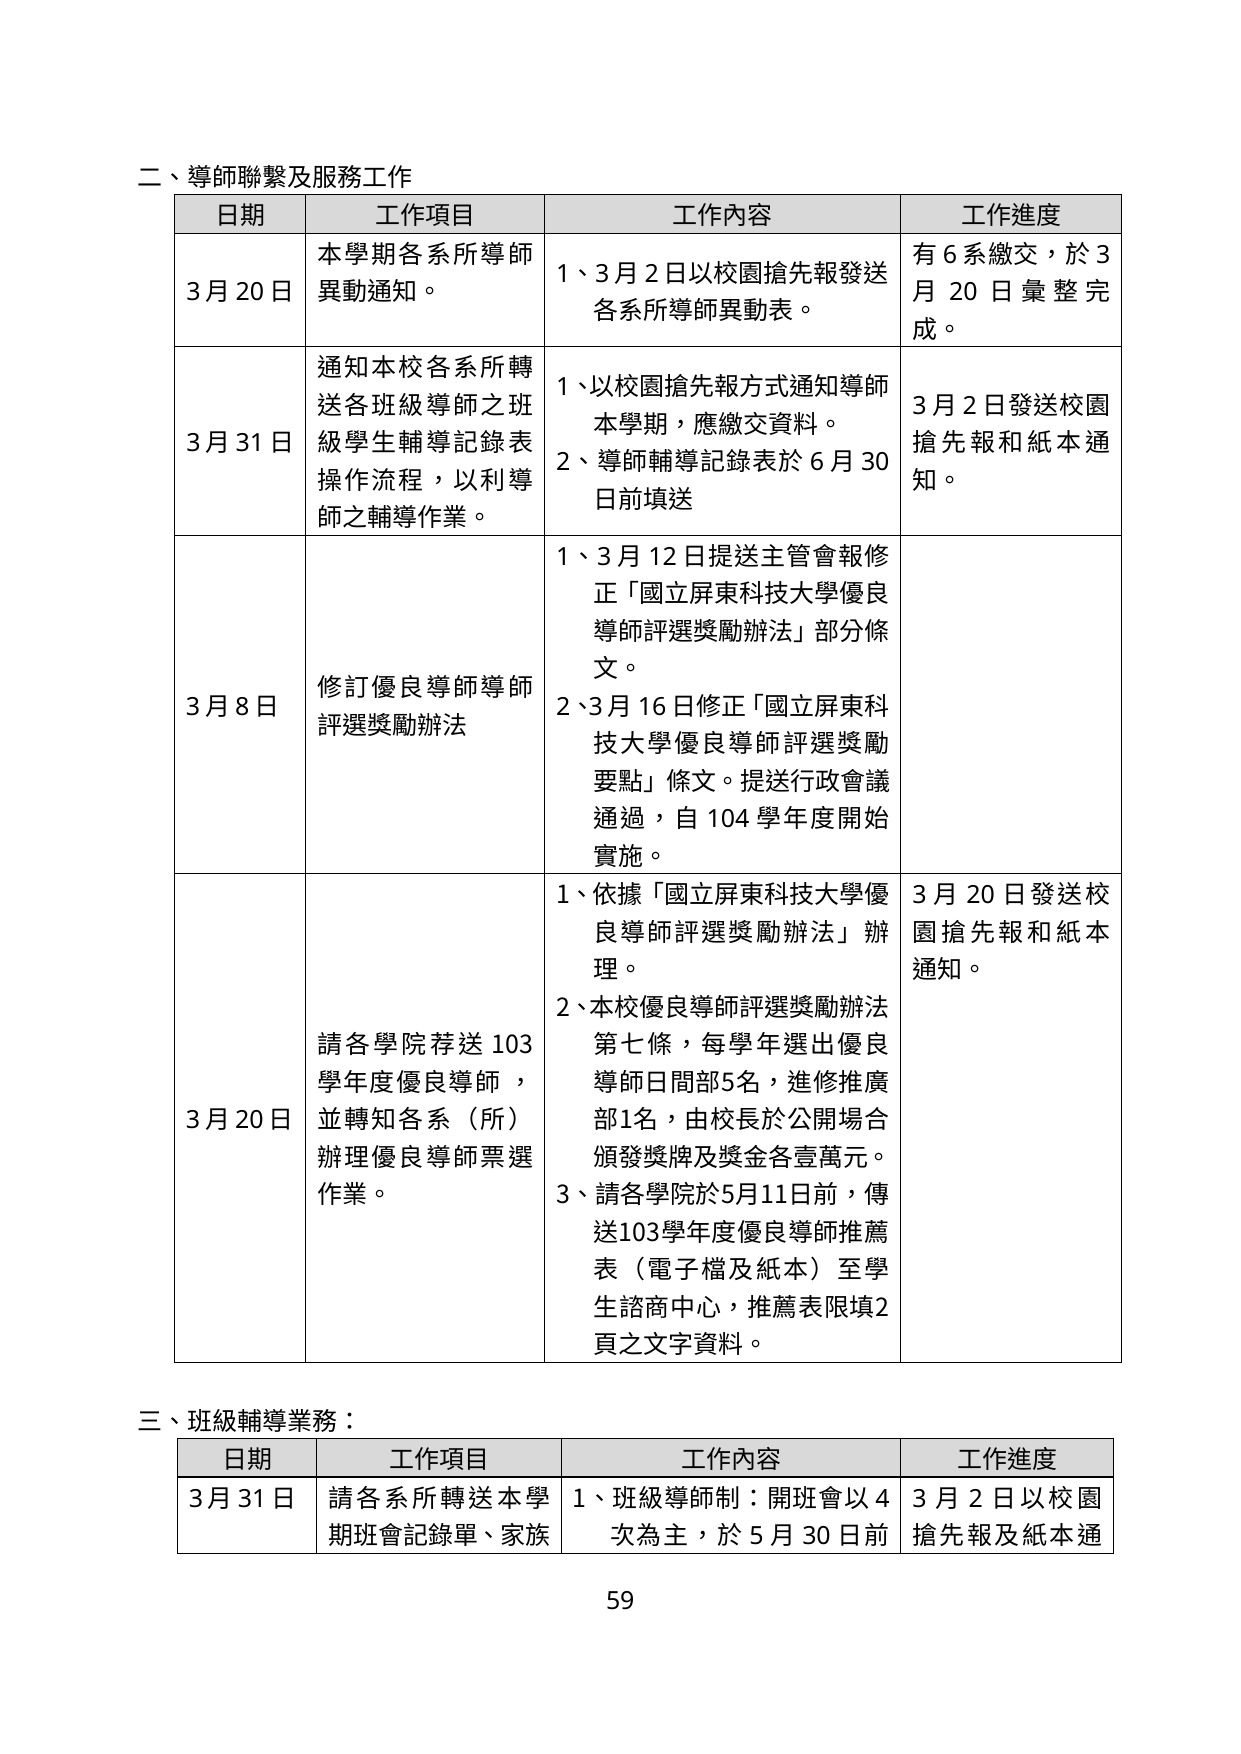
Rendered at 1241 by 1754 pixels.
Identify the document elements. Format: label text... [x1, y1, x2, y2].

table_header 日期 [175, 195, 305, 233]
table_cell 3月2日以校園搶先報及紙本通 [901, 1478, 1113, 1552]
table_header 工作進度 [901, 1439, 1113, 1476]
table_cell 3月31日 [178, 1478, 316, 1552]
table_cell 修訂優良導師導師評選獎勵辦法 [306, 536, 544, 873]
text 二、導師聯繫及服務工作 [137, 157, 1122, 194]
text 三、班級輔導業務： [137, 1400, 1122, 1438]
table_cell [901, 536, 1121, 873]
table_cell 3月20日 [175, 874, 305, 1362]
table_cell 1、依據「國立屏東科技大學優良導師評選獎勵辦法」辦理。 2、本校優良導師評選獎勵辦法第七條，每學年選出優良導師日間部5名，進修推廣部1名，由校長於公開場合頒發獎牌及獎金各壹萬元。 3、請各學院於5月11日前，傳送103學年度優良導師推薦表（電子檔及紙本）至學生諮商中心，推薦表限填2頁之文字資料。 [545, 874, 900, 1362]
table_cell 本學期各系所導師異動通知。 [306, 234, 544, 346]
table_cell 1、3月12日提送主管會報修正「國立屏東科技大學優良導師評選獎勵辦法」部分條文。 2、3月16日修正「國立屏東科技大學優良導師評選獎勵要點」條文。提送行政會議通過，自104學年度開始實施。 [545, 536, 900, 873]
table_cell 1、以校園搶先報方式通知導師本學期，應繳交資料。 2、導師輔導記錄表於6月30日前填送 [545, 347, 900, 535]
table_cell 3月20日 [175, 234, 305, 346]
table_header 工作內容 [562, 1439, 900, 1476]
table_cell 請各學院荐送103學年度優良導師 ，並轉知各系（所）辦理優良導師票選作業。 [306, 874, 544, 1362]
table_cell 3月20日發送校園搶先報和紙本通知。 [901, 874, 1121, 1362]
table_header 工作項目 [306, 195, 544, 233]
table_cell 1、班級導師制：開班會以4次為主，於5月30日前 [562, 1478, 900, 1552]
table_cell 3月8日 [175, 536, 305, 873]
table_cell 通知本校各系所轉送各班級導師之班級學生輔導記錄表操作流程，以利導師之輔導作業。 [306, 347, 544, 535]
table_cell 3月31日 [175, 347, 305, 535]
table_cell 請各系所轉送本學期班會記錄單、家族 [317, 1478, 561, 1552]
table_header 日期 [178, 1439, 316, 1476]
table_cell 3月2日發送校園搶先報和紙本通知。 [901, 347, 1121, 535]
table_header 工作內容 [545, 195, 900, 233]
table_cell 1、3月2日以校園搶先報發送各系所導師異動表。 [545, 234, 900, 346]
table_header 工作進度 [901, 195, 1121, 233]
table_cell 有6系繳交，於3月20日彙整完成。 [901, 234, 1121, 346]
table_header 工作項目 [317, 1439, 561, 1476]
